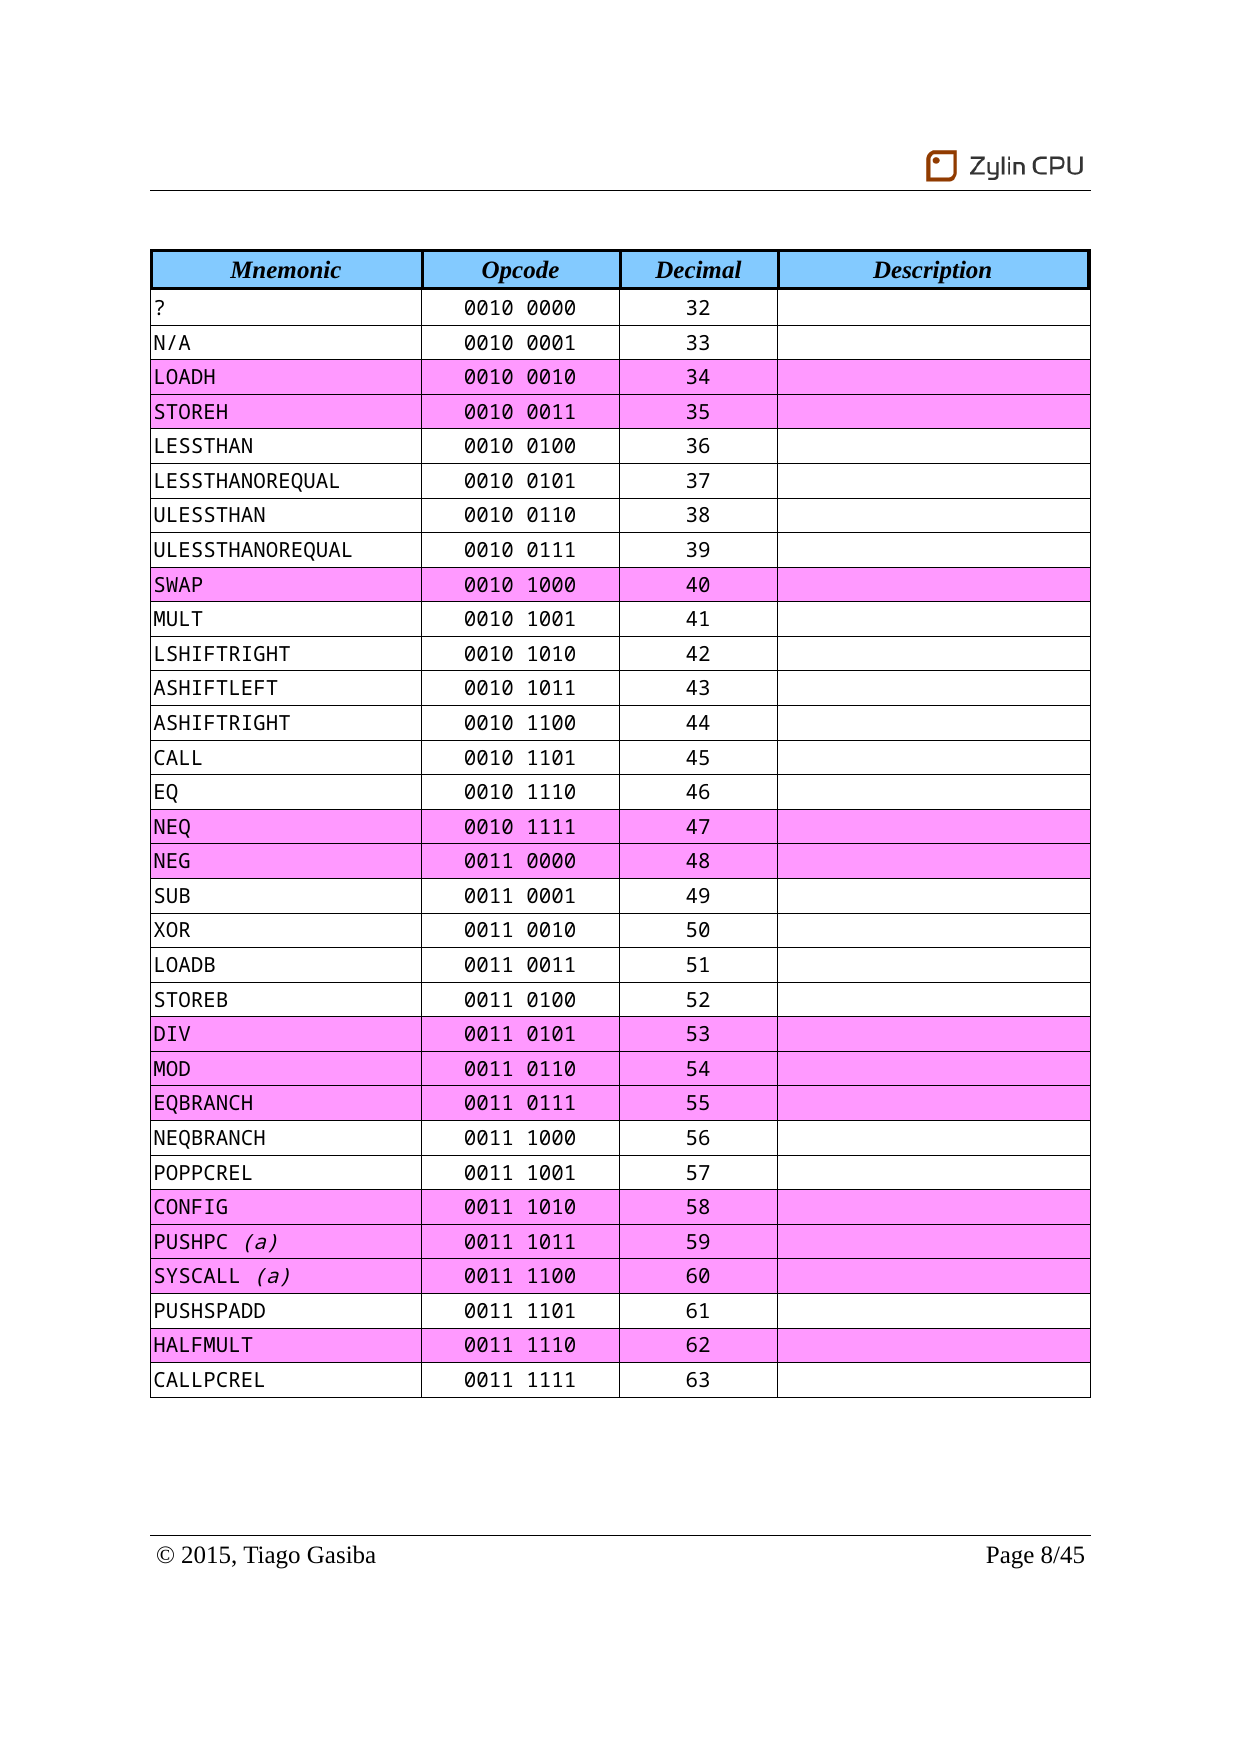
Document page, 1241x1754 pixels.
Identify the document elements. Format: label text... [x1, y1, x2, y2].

table_header Description [780, 252, 1087, 287]
table_cell 0010 0110 [422, 499, 619, 532]
table_cell [778, 983, 1090, 1016]
table_cell [778, 706, 1090, 740]
table_cell ? [151, 290, 421, 325]
table_cell 44 [620, 706, 777, 740]
table_cell ASHIFTLEFT [151, 671, 421, 705]
table_cell [778, 1294, 1090, 1328]
table_cell 0010 0111 [422, 533, 619, 567]
table_cell LOADB [151, 948, 421, 982]
table_cell LOADH [151, 360, 421, 394]
table_cell [778, 1156, 1090, 1189]
table_cell 52 [620, 983, 777, 1016]
table_cell 40 [620, 568, 777, 601]
table_cell 41 [620, 602, 777, 636]
table_cell [778, 810, 1090, 843]
table_cell CALLPCREL [151, 1363, 421, 1397]
table_cell 0011 1110 [422, 1329, 619, 1362]
table_cell N/A [151, 326, 421, 359]
table_cell 0011 1001 [422, 1156, 619, 1189]
table_cell 46 [620, 775, 777, 809]
table_cell 0010 1000 [422, 568, 619, 601]
table_cell 59 [620, 1225, 777, 1258]
table_cell [778, 533, 1090, 567]
table_cell SWAP [151, 568, 421, 601]
table_cell 54 [620, 1052, 777, 1085]
table_cell [778, 1121, 1090, 1155]
table_cell NEQBRANCH [151, 1121, 421, 1155]
table_cell 47 [620, 810, 777, 843]
table_cell 56 [620, 1121, 777, 1155]
table_cell 51 [620, 948, 777, 982]
table_cell [778, 326, 1090, 359]
table_cell 0011 0110 [422, 1052, 619, 1085]
table_cell 0010 0010 [422, 360, 619, 394]
table_cell [778, 1052, 1090, 1085]
table_cell CONFIG [151, 1190, 421, 1224]
table_cell 62 [620, 1329, 777, 1362]
table_cell LSHIFTRIGHT [151, 637, 421, 670]
table_cell 32 [620, 290, 777, 325]
table_cell 34 [620, 360, 777, 394]
table_cell [778, 568, 1090, 601]
table_cell 33 [620, 326, 777, 359]
table_header Opcode [424, 252, 619, 287]
table_cell 0011 1000 [422, 1121, 619, 1155]
table_cell 55 [620, 1086, 777, 1120]
table_cell 45 [620, 741, 777, 774]
table_cell [778, 360, 1090, 394]
picture [922, 148, 1151, 185]
table_cell 49 [620, 879, 777, 913]
table_cell SYSCALL (a) [151, 1259, 421, 1293]
table_cell 36 [620, 429, 777, 463]
table_cell 0010 1100 [422, 706, 619, 740]
table_cell NEG [151, 844, 421, 878]
table_cell MOD [151, 1052, 421, 1085]
table_cell [778, 395, 1090, 428]
table_header Decimal [622, 252, 777, 287]
table_cell 0011 1101 [422, 1294, 619, 1328]
table_cell NEQ [151, 810, 421, 843]
table_cell 60 [620, 1259, 777, 1293]
table_cell [778, 1086, 1090, 1120]
table_cell 0010 0011 [422, 395, 619, 428]
table_cell XOR [151, 914, 421, 947]
table_cell 39 [620, 533, 777, 567]
table_cell SUB [151, 879, 421, 913]
table_cell 0011 0101 [422, 1017, 619, 1051]
table_cell [778, 1363, 1090, 1397]
table_cell 35 [620, 395, 777, 428]
table_cell EQBRANCH [151, 1086, 421, 1120]
table_cell [778, 1259, 1090, 1293]
table_cell [778, 499, 1090, 532]
table_cell 48 [620, 844, 777, 878]
table_cell 0010 0100 [422, 429, 619, 463]
table_cell 0010 1001 [422, 602, 619, 636]
table_cell [778, 290, 1090, 325]
table_cell [778, 914, 1090, 947]
table_cell PUSHSPADD [151, 1294, 421, 1328]
table_cell HALFMULT [151, 1329, 421, 1362]
table_cell [778, 1329, 1090, 1362]
table_cell 0010 1110 [422, 775, 619, 809]
table_cell [778, 1225, 1090, 1258]
table_cell 0010 1010 [422, 637, 619, 670]
table_cell STOREH [151, 395, 421, 428]
table_cell [778, 879, 1090, 913]
table_cell 0011 0010 [422, 914, 619, 947]
table_cell [778, 1190, 1090, 1224]
table_cell MULT [151, 602, 421, 636]
table_cell 0011 1011 [422, 1225, 619, 1258]
table_cell 0011 0011 [422, 948, 619, 982]
table_cell ULESSTHAN [151, 499, 421, 532]
table_cell ULESSTHANOREQUAL [151, 533, 421, 567]
table_cell 38 [620, 499, 777, 532]
table_cell [778, 429, 1090, 463]
table_cell [778, 464, 1090, 498]
table_cell 43 [620, 671, 777, 705]
table_cell 0010 1101 [422, 741, 619, 774]
table_cell LESSTHANOREQUAL [151, 464, 421, 498]
table_cell 37 [620, 464, 777, 498]
table_header Mnemonic [153, 252, 421, 287]
table_cell [778, 948, 1090, 982]
table_cell LESSTHAN [151, 429, 421, 463]
table_cell 0010 0000 [422, 290, 619, 325]
table_cell 0010 0101 [422, 464, 619, 498]
table_cell EQ [151, 775, 421, 809]
table_cell DIV [151, 1017, 421, 1051]
table_cell 0010 1011 [422, 671, 619, 705]
table_cell [778, 844, 1090, 878]
table_cell [778, 637, 1090, 670]
table_cell 0011 1111 [422, 1363, 619, 1397]
table_cell 53 [620, 1017, 777, 1051]
table_cell 0010 0001 [422, 326, 619, 359]
table_cell ASHIFTRIGHT [151, 706, 421, 740]
table_cell 63 [620, 1363, 777, 1397]
table_cell 0011 0000 [422, 844, 619, 878]
table_cell [778, 602, 1090, 636]
table_cell 0011 1010 [422, 1190, 619, 1224]
table_cell 0011 0111 [422, 1086, 619, 1120]
table_cell CALL [151, 741, 421, 774]
table_cell [778, 1017, 1090, 1051]
table_cell STOREB [151, 983, 421, 1016]
table_cell 0011 0100 [422, 983, 619, 1016]
table_cell [778, 671, 1090, 705]
table_cell 0011 0001 [422, 879, 619, 913]
table_cell 58 [620, 1190, 777, 1224]
table_cell 0011 1100 [422, 1259, 619, 1293]
table_cell [778, 741, 1090, 774]
table_cell 0010 1111 [422, 810, 619, 843]
table_cell [778, 775, 1090, 809]
table_cell 61 [620, 1294, 777, 1328]
table_cell 57 [620, 1156, 777, 1189]
table_cell PUSHPC (a) [151, 1225, 421, 1258]
table_cell POPPCREL [151, 1156, 421, 1189]
table_cell 50 [620, 914, 777, 947]
table_cell 42 [620, 637, 777, 670]
